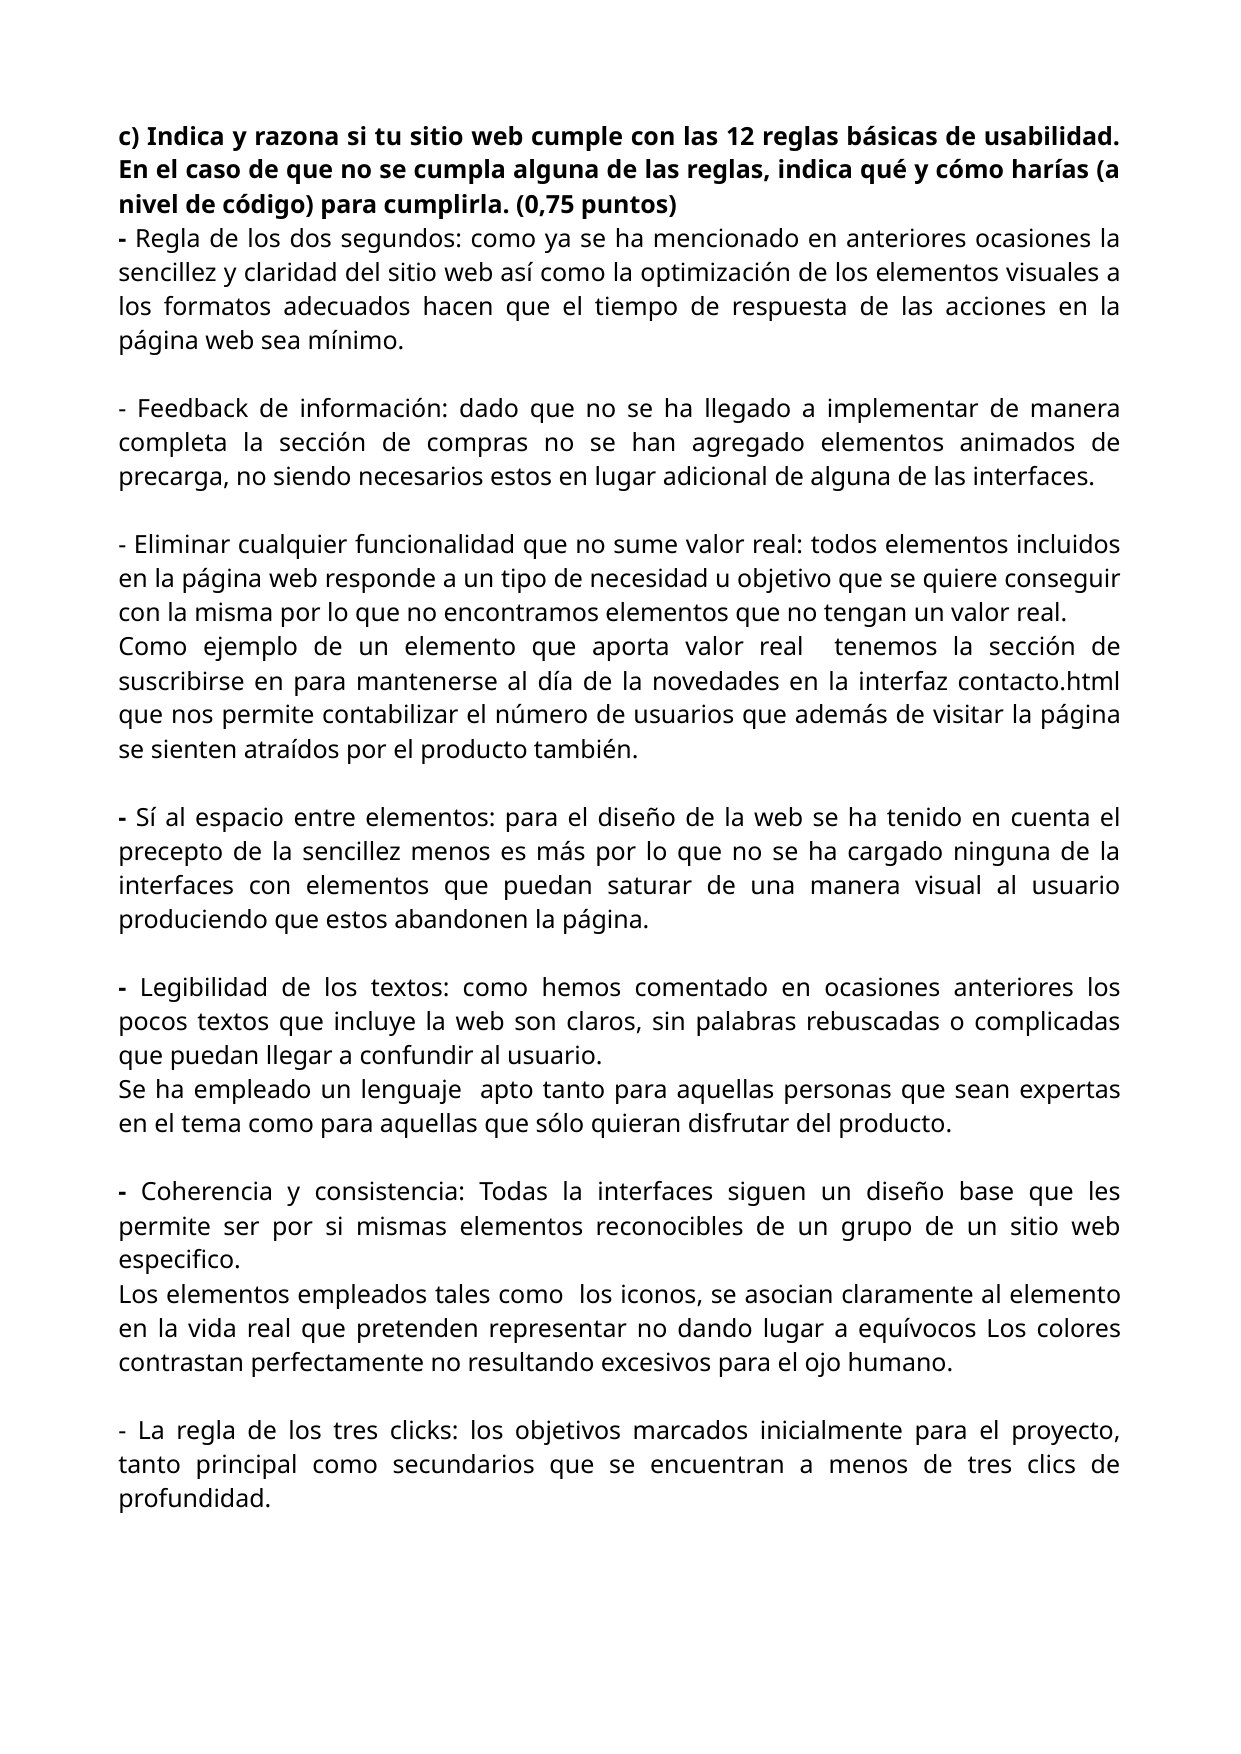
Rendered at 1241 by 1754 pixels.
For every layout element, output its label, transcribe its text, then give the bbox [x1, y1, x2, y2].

text Se ha empleado un lenguaje apto tanto para aquellas personas que sean expertas en el tema como para aquellas que sólo quieran disfrutar del producto. [118, 1072, 1122, 1140]
text - Sí al espacio entre elementos: para el diseño de la web se ha tenido en cuenta el precepto de la sencillez menos es más por lo que no se ha cargado ninguna de la interfaces con elementos que puedan saturar de una manera visual al usuario produciendo que estos abandonen la página. [118, 799, 1122, 936]
text - Feedback de información: dado que no se ha llegado a implementar de manera completa la sección de compras no se han agregado elementos animados de precarga, no siendo necesarios estos en lugar adicional de alguna de las interfaces. [118, 391, 1122, 493]
text - Coherencia y consistencia: Todas la interfaces siguen un diseño base que les permite ser por si mismas elementos reconocibles de un grupo de un sitio web especifico. [118, 1174, 1122, 1276]
text - Legibilidad de los textos: como hemos comentado en ocasiones anteriores los pocos textos que incluye la web son claros, sin palabras rebuscadas o complicadas que puedan llegar a confundir al usuario. [118, 970, 1122, 1072]
text - Regla de los dos segundos: como ya se ha mencionado en anteriores ocasiones la sencillez y claridad del sitio web así como la optimización de los elementos visuales a los formatos adecuados hacen que el tiempo de respuesta de las acciones en la página web sea mínimo. [118, 220, 1122, 357]
text c) Indica y razona si tu sitio web cumple con las 12 reglas básicas de usabilidad. En el caso de que no se cumpla alguna de las reglas, indica qué y cómo harías (a nivel de código) para cumplirla. (0,75 puntos) [118, 118, 1122, 220]
text Como ejemplo de un elemento que aporta valor real tenemos la sección de suscribirse en para mantenerse al día de la novedades en la interfaz contacto.html que nos permite contabilizar el número de usuarios que además de visitar la página se sienten atraídos por el producto también. [118, 629, 1122, 765]
text - La regla de los tres clicks: los objetivos marcados inicialmente para el proyecto, tanto principal como secundarios que se encuentran a menos de tres clics de profundidad. [118, 1412, 1122, 1515]
text - Eliminar cualquier funcionalidad que no sume valor real: todos elementos incluidos en la página web responde a un tipo de necesidad u objetivo que se quiere conseguir con la misma por lo que no encontramos elementos que no tengan un valor real. [118, 527, 1122, 629]
text Los elementos empleados tales como los iconos, se asocian claramente al elemento en la vida real que pretenden representar no dando lugar a equívocos Los colores contrastan perfectamente no resultando excesivos para el ojo humano. [118, 1276, 1122, 1378]
